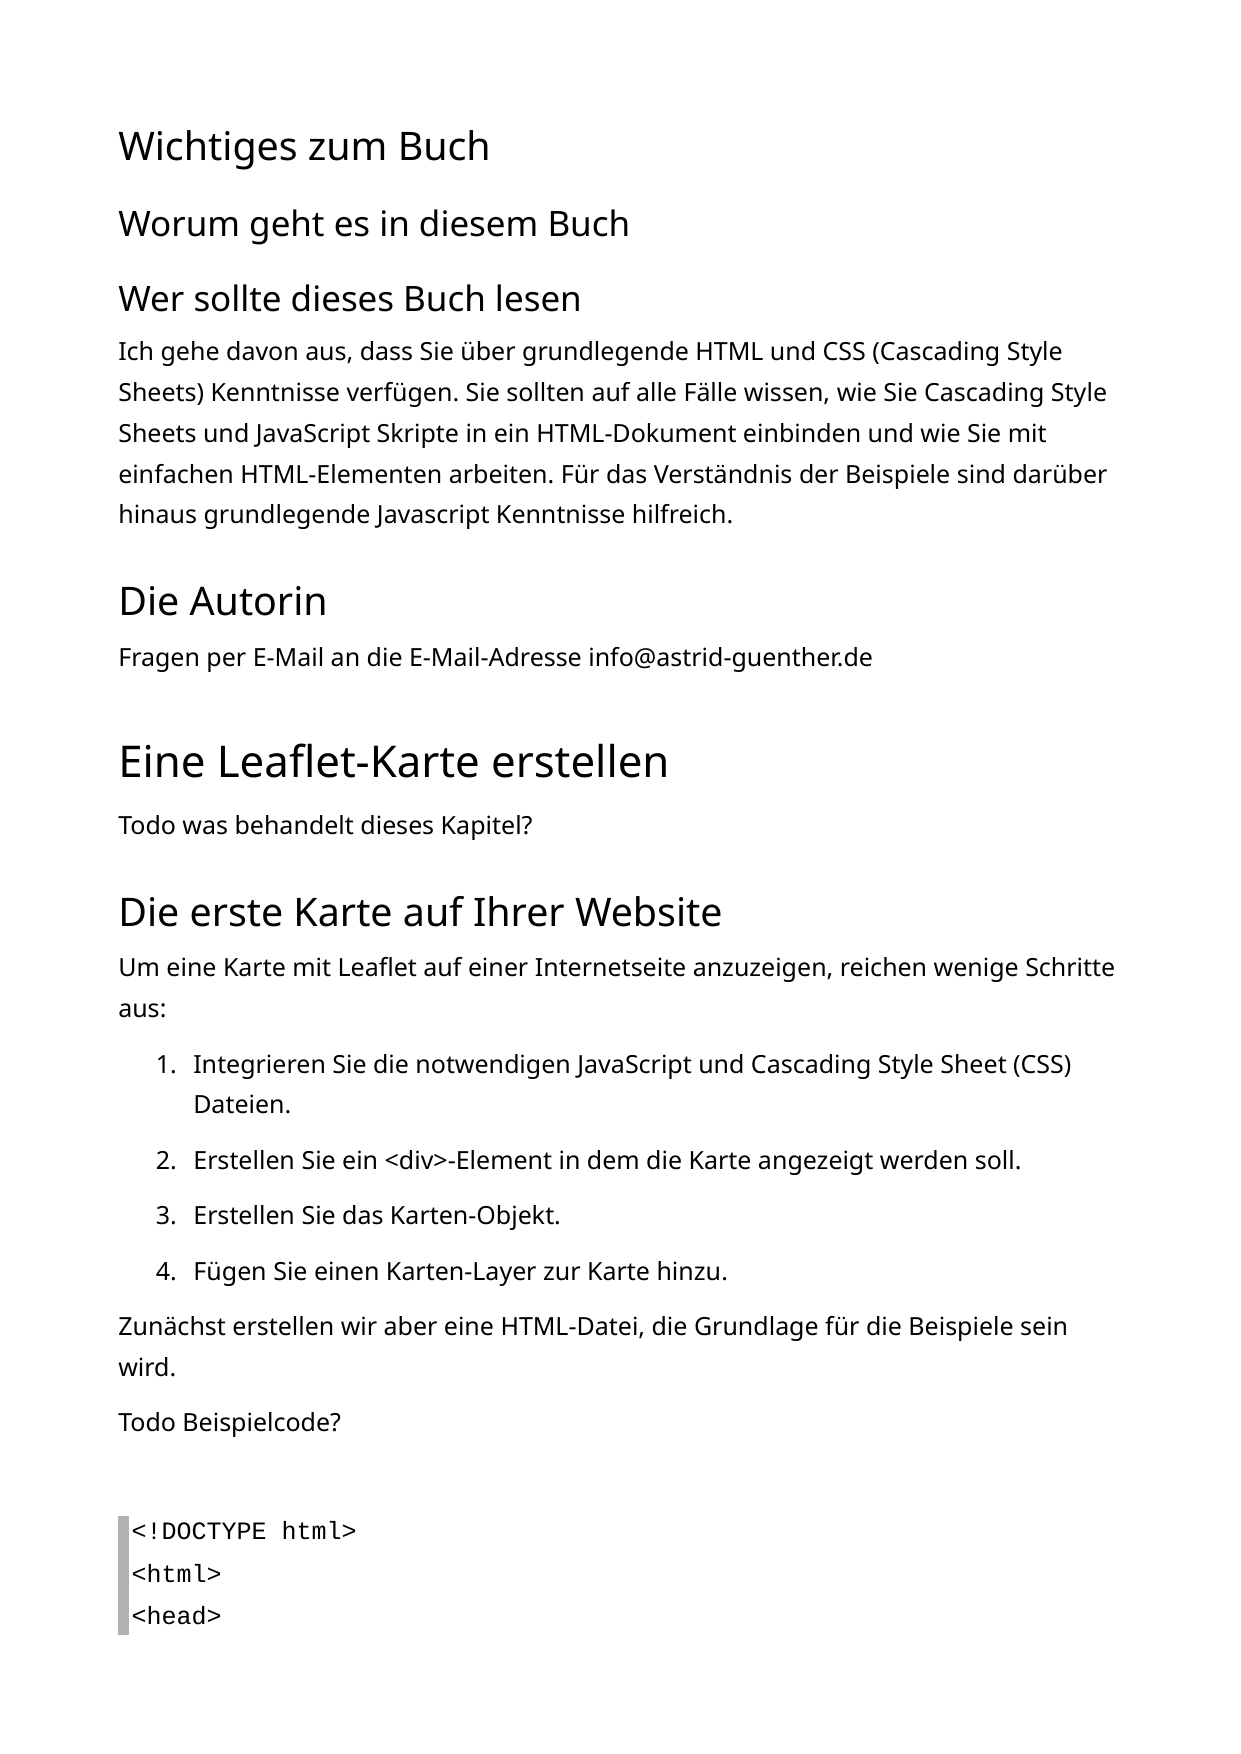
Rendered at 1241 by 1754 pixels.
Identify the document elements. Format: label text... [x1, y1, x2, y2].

text <html> [129, 1558, 1122, 1590]
subtitle Wer sollte dieses Buch lesen [118, 274, 1122, 321]
list Erstellen Sie das Karten-Objekt. [156, 1198, 1122, 1232]
subtitle Wichtiges zum Buch [118, 118, 1122, 172]
text Fragen per E-Mail an die E-Mail-Adresse info@astrid-guenther.de [118, 639, 1122, 674]
list Fügen Sie einen Karten-Layer zur Karte hinzu. [156, 1253, 1122, 1287]
subtitle Worum geht es in diesem Buch [118, 199, 1122, 247]
text Todo Beispielcode? [118, 1405, 1122, 1439]
text <head> [129, 1601, 1122, 1635]
text Todo was behandelt dieses Kapitel? [118, 808, 1122, 842]
subtitle Eine Leaflet-Karte erstellen [118, 730, 1122, 790]
text Um eine Karte mit Leaflet auf einer Internetseite anzuzeigen, reichen wenige Schritte aus: [118, 950, 1122, 1025]
text <!DOCTYPE html> [129, 1516, 1122, 1547]
list Integrieren Sie die notwendigen JavaScript und Cascading Style Sheet (CSS) Dateien. [156, 1046, 1122, 1121]
text Zunächst erstellen wir aber eine HTML-Datei, die Grundlage für die Beispiele sein wird. [118, 1309, 1122, 1384]
list Erstellen Sie ein <div>-Element in dem die Karte angezeigt werden soll. [156, 1143, 1122, 1177]
subtitle Die erste Karte auf Ihrer Website [118, 884, 1122, 938]
subtitle Die Autorin [118, 573, 1122, 627]
text Ich gehe davon aus, dass Sie über grundlegende HTML und CSS (Cascading Style Sheets) Kenntnisse verfügen. Sie sollten auf alle Fälle wissen, wie Sie Cascading Style Sheets und JavaScript Skripte in ein HTML-Dokument einbinden und wie Sie mit einfachen HTML-Elementen arbeiten. Für das Verständnis der Beispiele sind darüber hinaus grundlegende Javascript Kenntnisse hilfreich. [118, 334, 1122, 531]
